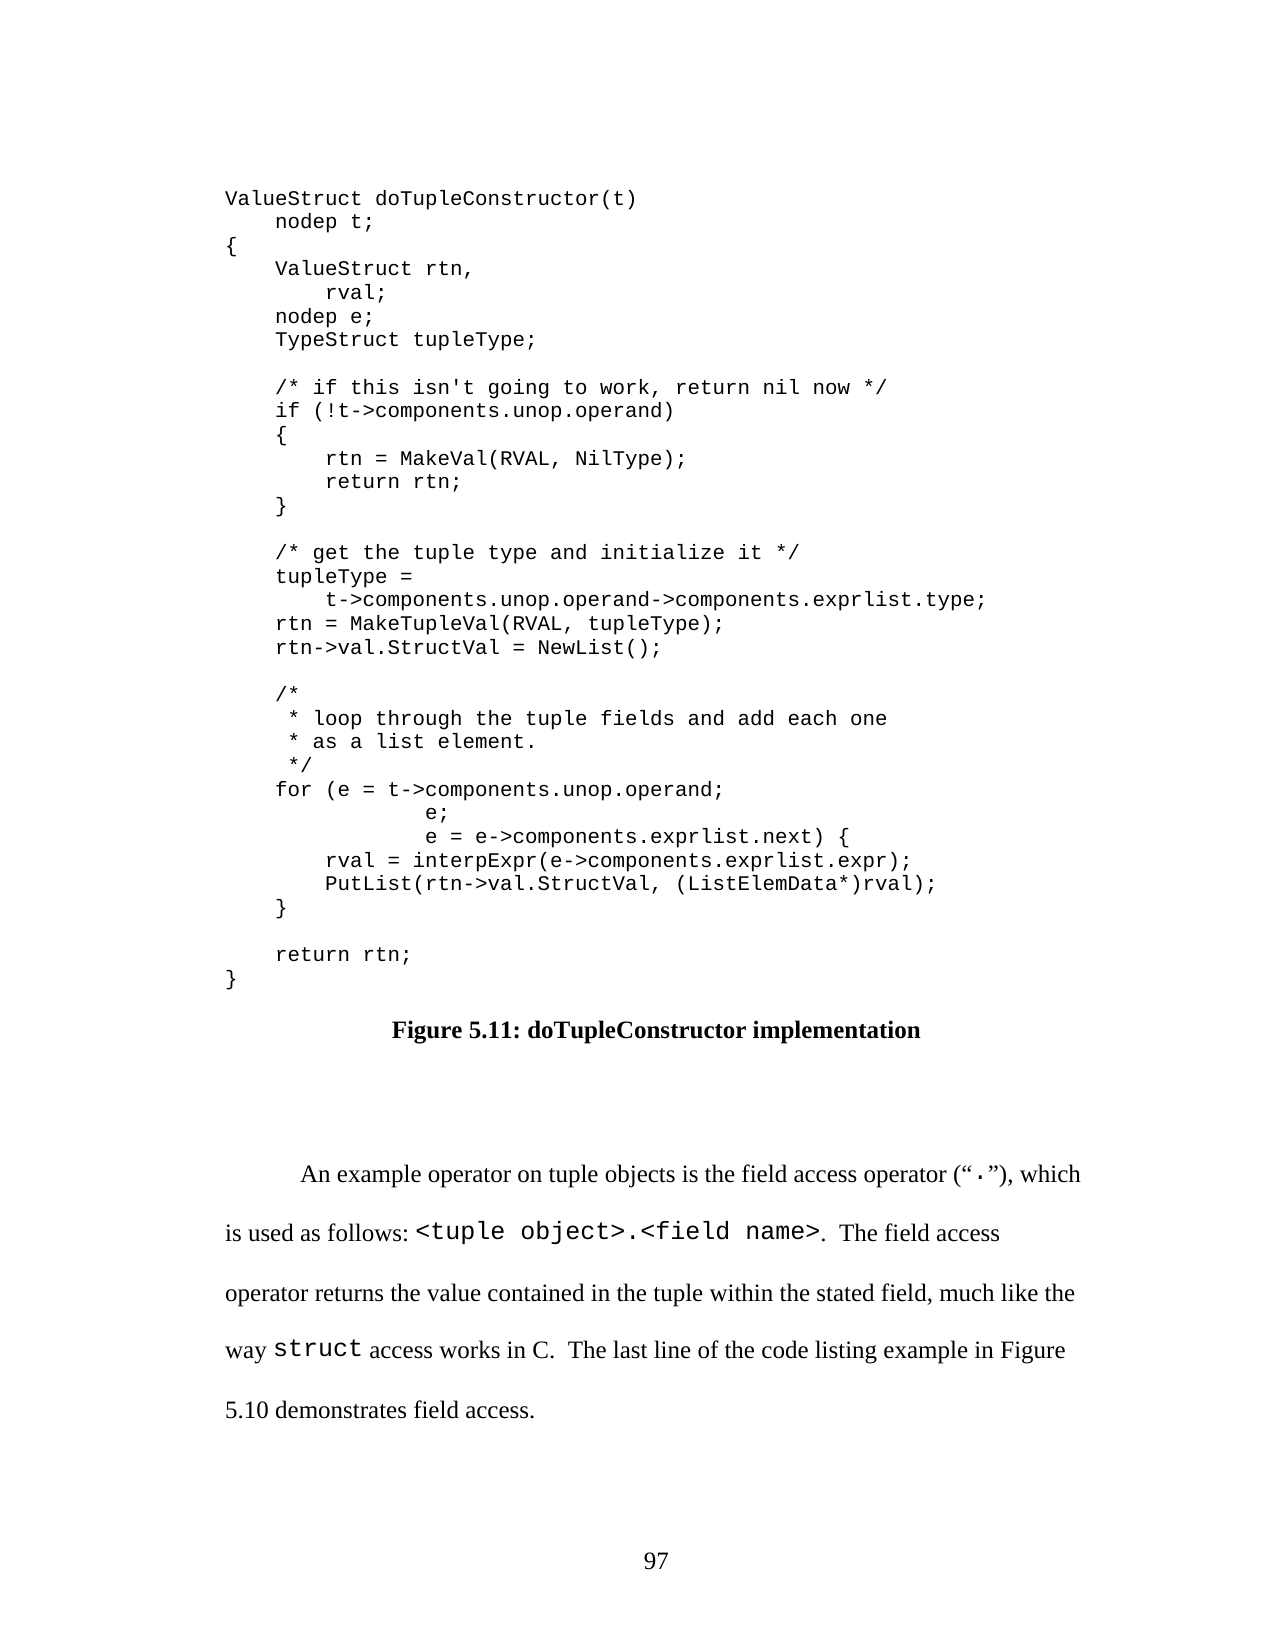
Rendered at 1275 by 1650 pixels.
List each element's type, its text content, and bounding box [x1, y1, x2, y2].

text { [225, 235, 1087, 258]
text for (e = t->components.unop.operand; [225, 779, 1087, 802]
text e; [225, 802, 1087, 826]
text /* if this isn't going to work, return nil now */ [225, 377, 1087, 400]
text if (!t->components.unop.operand) [225, 400, 1087, 424]
text } [225, 495, 1087, 518]
text return rtn; [225, 471, 1087, 495]
text { [225, 424, 1087, 448]
text rtn = MakeTupleVal(RVAL, tupleType); [225, 613, 1087, 637]
text An example operator on tuple objects is the field access operator (“.”), which is used as follows: <tuple object>.<field name>. The field access operator returns the value contained in the tuple within the stated field, much like the way struct access works in C. The last line of the code listing example in Figure 5.10 demonstrates field access. [225, 1159, 1087, 1424]
text PutList(rtn->val.StructVal, (ListElemData*)rval); [225, 873, 1087, 897]
text e = e->components.exprlist.next) { [225, 826, 1087, 849]
text return rtn; [225, 944, 1087, 968]
text /* get the tuple type and initialize it */ [225, 542, 1087, 566]
text rval = interpExpr(e->components.exprlist.expr); [225, 849, 1087, 873]
text } [225, 968, 1087, 991]
text * as a list element. [225, 731, 1087, 755]
text rtn = MakeVal(RVAL, NilType); [225, 448, 1087, 471]
text TypeStruct tupleType; [225, 329, 1087, 353]
text */ [225, 755, 1087, 779]
text ValueStruct doTupleConstructor(t) [225, 187, 1087, 211]
text nodep t; [225, 211, 1087, 235]
text tupleType = [225, 566, 1087, 589]
text /* [225, 684, 1087, 708]
text t->components.unop.operand->components.exprlist.type; [225, 589, 1087, 613]
text ValueStruct rtn, [225, 258, 1087, 282]
text Figure 5.11: doTupleConstructor implementation [225, 1015, 1087, 1044]
text * loop through the tuple fields and add each one [225, 708, 1087, 731]
text nodep e; [225, 306, 1087, 329]
text rtn->val.StructVal = NewList(); [225, 637, 1087, 660]
text } [225, 897, 1087, 921]
text rval; [225, 282, 1087, 306]
